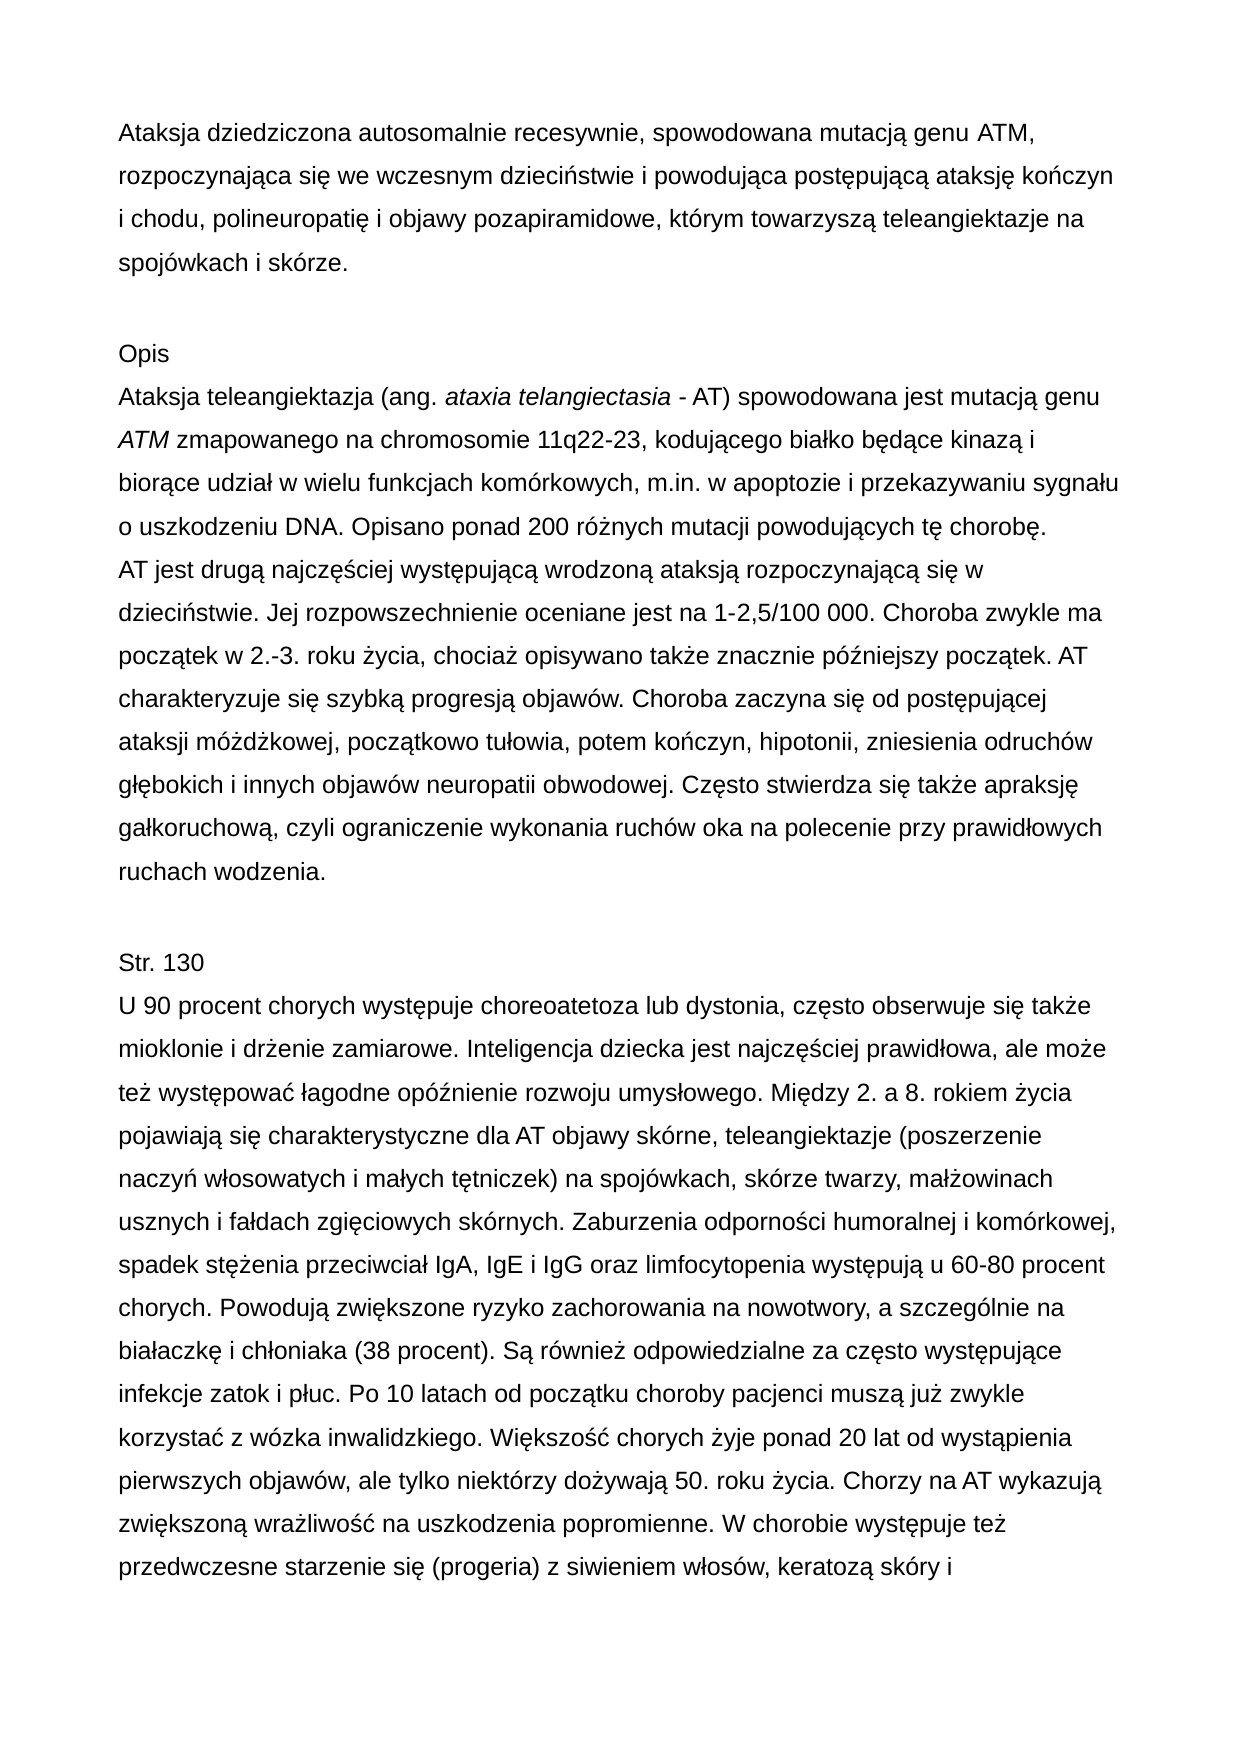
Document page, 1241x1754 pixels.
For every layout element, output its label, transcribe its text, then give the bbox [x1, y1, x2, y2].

text U 90 procent chorych występuje choreoatetoza lub dystonia, często obserwuje się także mioklonie i drżenie zamiarowe. Inteligencja dziecka jest najczęściej prawidłowa, ale może też występować łagodne opóźnienie rozwoju umysłowego. Między 2. a 8. rokiem życia pojawiają się charakterystyczne dla AT objawy skórne, teleangiektazje (poszerzenie naczyń włosowatych i małych tętniczek) na spojówkach, skórze twarzy, małżowinach usznych i fałdach zgięciowych skórnych. Zaburzenia odporności humoralnej i komórkowej, spadek stężenia przeciwciał IgA, IgE i IgG oraz limfocytopenia występują u 60-80 procent chorych. Powodują zwiększone ryzyko zachorowania na nowotwory, a szczególnie na białaczkę i chłoniaka (38 procent). Są również odpowiedzialne za często występujące infekcje zatok i płuc. Po 10 latach od początku choroby pacjenci muszą już zwykle korzystać z wózka inwalidzkiego. Większość chorych żyje ponad 20 lat od wystąpienia pierwszych objawów, ale tylko niektórzy dożywają 50. roku życia. Chorzy na AT wykazują zwiększoną wrażliwość na uszkodzenia popromienne. W chorobie występuje też przedwczesne starzenie się (progeria) z siwieniem włosów, keratozą skóry i [118, 991, 1122, 1581]
text Ataksja teleangiektazja (ang. ataxia telangiectasia - AT) spowodowana jest mutacją genu ATM zmapowanego na chromosomie 11q22-23, kodującego białko będące kinazą i biorące udział w wielu funkcjach komórkowych, m.in. w apoptozie i przekazywaniu sygnału o uszkodzeniu DNA. Opisano ponad 200 różnych mutacji powodujących tę chorobę. [118, 382, 1122, 540]
text Opis [118, 339, 1122, 368]
text Str. 130 [118, 948, 1122, 977]
text AT jest drugą najczęściej występującą wrodzoną ataksją rozpoczynającą się w dzieciństwie. Jej rozpowszechnienie oceniane jest na 1-2,5/100 000. Choroba zwykle ma początek w 2.-3. roku życia, chociaż opisywano także znacznie późniejszy początek. AT charakteryzuje się szybką progresją objawów. Choroba zaczyna się od postępującej ataksji móżdżkowej, początkowo tułowia, potem kończyn, hipotonii, zniesienia odruchów głębokich i innych objawów neuropatii obwodowej. Często stwierdza się także apraksję gałkoruchową, czyli ograniczenie wykonania ruchów oka na polecenie przy prawidłowych ruchach wodzenia. [118, 555, 1122, 885]
text Ataksja dziedziczona autosomalnie recesywnie, spowodowana mutacją genu ATM, rozpoczynająca się we wczesnym dzieciństwie i powodująca postępującą ataksję kończyn i chodu, polineuropatię i objawy pozapiramidowe, którym towarzyszą teleangiektazje na spojówkach i skórze. [118, 118, 1122, 276]
